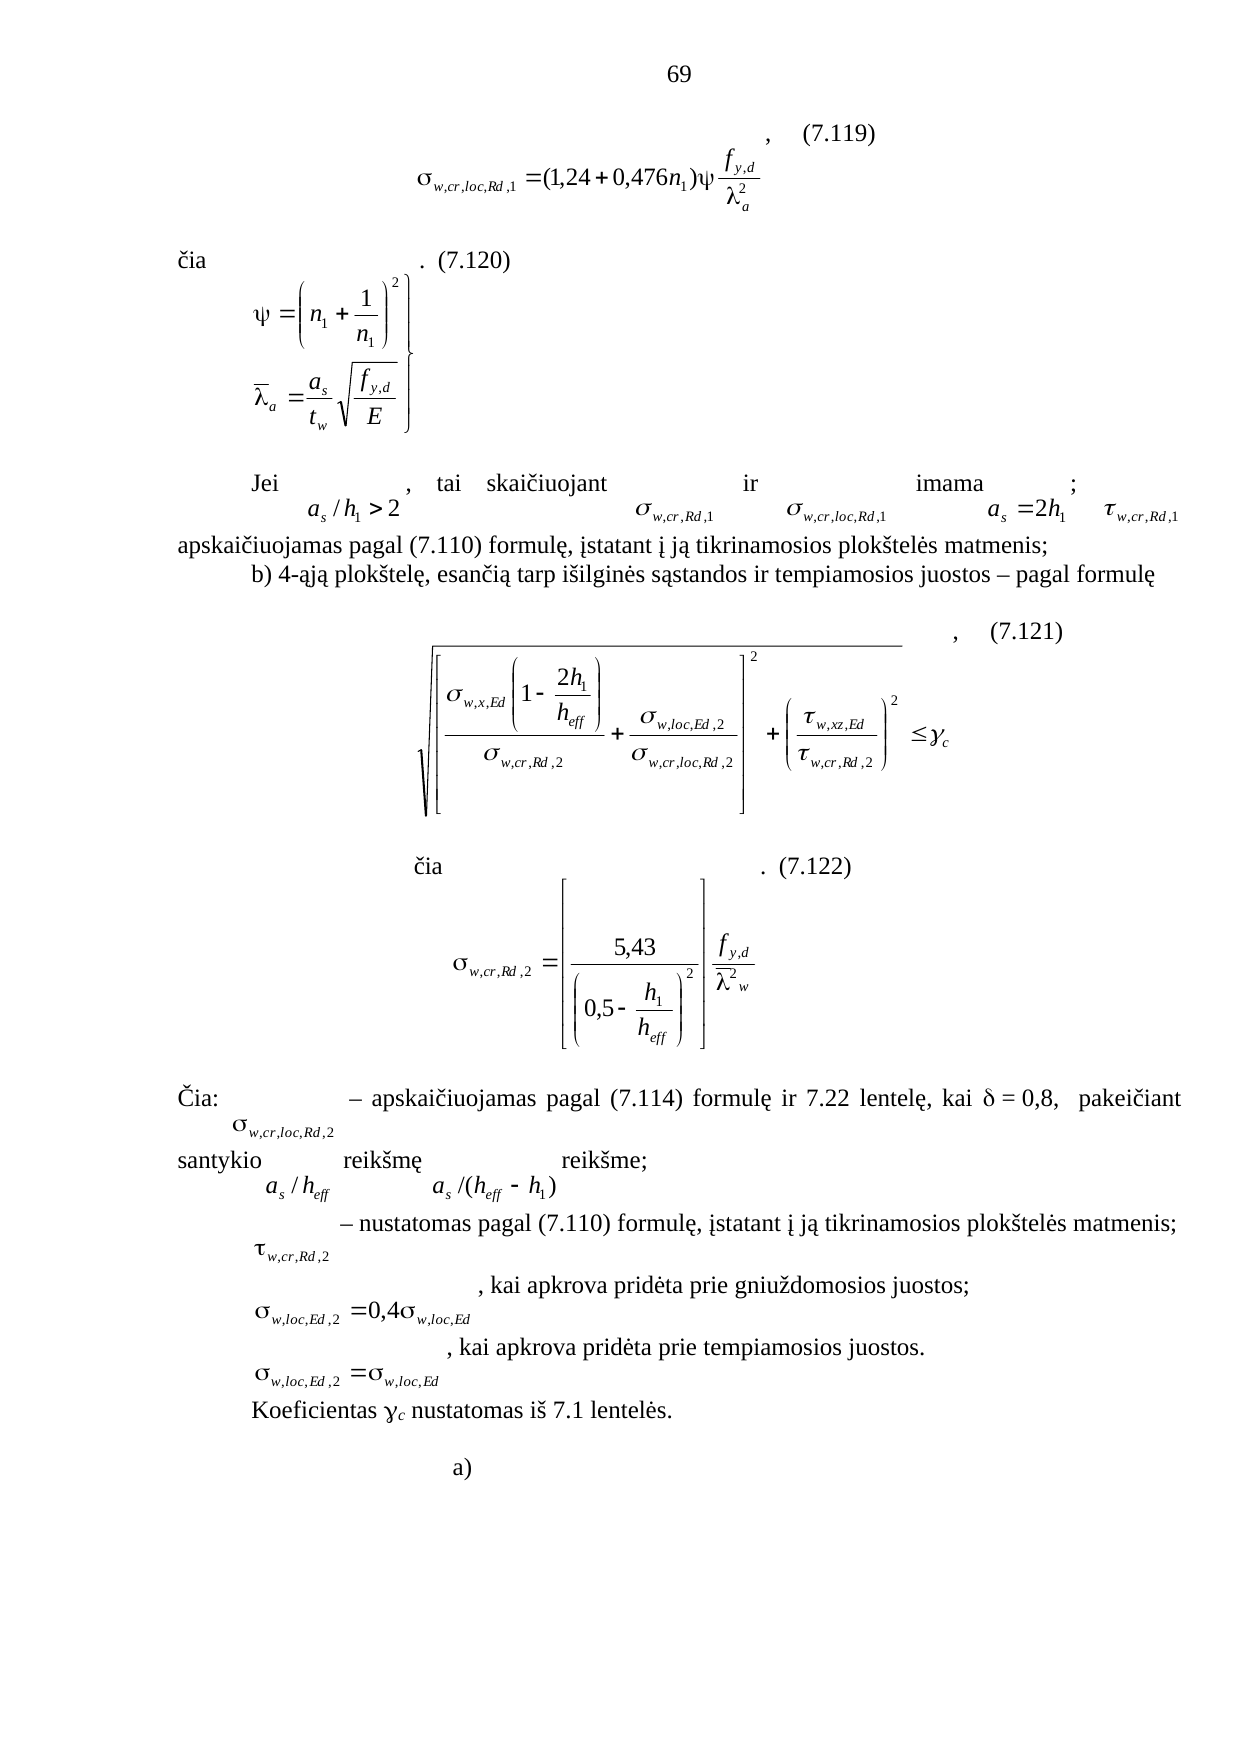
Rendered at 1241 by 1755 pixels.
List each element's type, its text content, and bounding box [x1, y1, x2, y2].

text Čia: – apskaičiuojamas pagal (7.114) formulę ir 7.22 lentelę, kai d = 0,8, pakeičiant santykio reikšmę reikšme; [177, 1083, 1181, 1208]
text , (7.119) [177, 118, 1181, 216]
text , (7.121) [177, 616, 1181, 822]
text čia . (7.120) [177, 245, 1181, 439]
text , kai apkrova pridėta prie gniuždomosios juostos; [177, 1270, 1181, 1332]
text Jei , tai skaičiuojant ir imama; apskaičiuojamas pagal (7.110) formulę, įstatant į ją tikrinamosios plokštelės matmenis; [177, 468, 1181, 559]
text Koeficientas gc nustatomas iš 7.1 lentelės. [177, 1395, 1181, 1424]
text , kai apkrova pridėta prie tempiamosios juostos. [177, 1332, 1181, 1395]
text b) 4-ąją plokštelę, esančią tarp išilginės sąstandos ir tempiamosios juostos – pagal formulę [177, 559, 1181, 587]
table_header a) [384, 1453, 974, 1481]
text – nustatomas pagal (7.110) formulę, įstatant į ją tikrinamosios plokštelės matmenis; [177, 1208, 1181, 1270]
text čia . (7.122) [177, 851, 1181, 1054]
